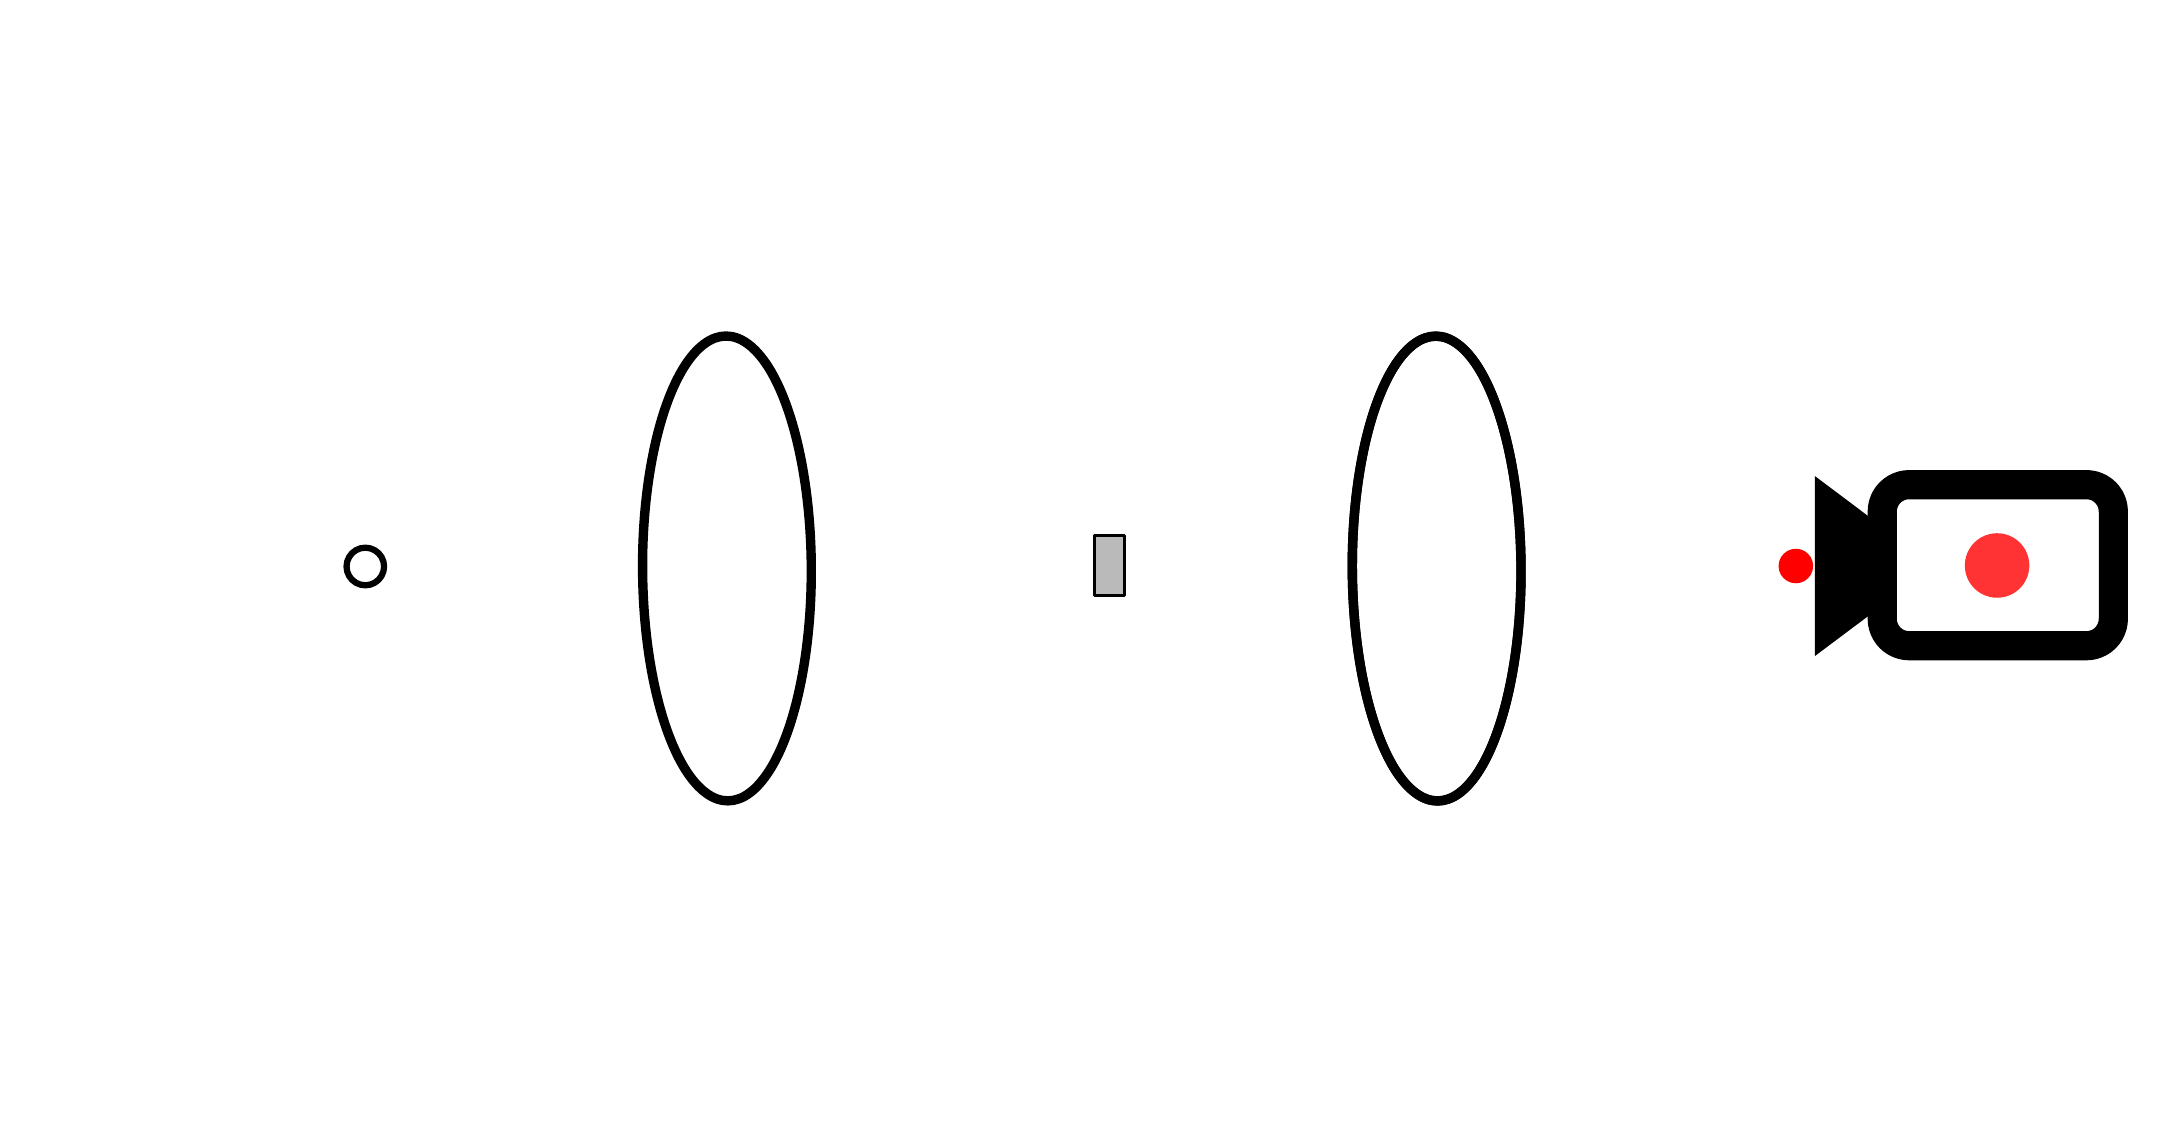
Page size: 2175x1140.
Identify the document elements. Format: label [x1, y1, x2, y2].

text_box [642, 336, 812, 801]
text_box [1778, 476, 1875, 657]
text_box [1094, 535, 1125, 596]
text_box [1882, 484, 2114, 646]
text_box [1357, 341, 1516, 796]
